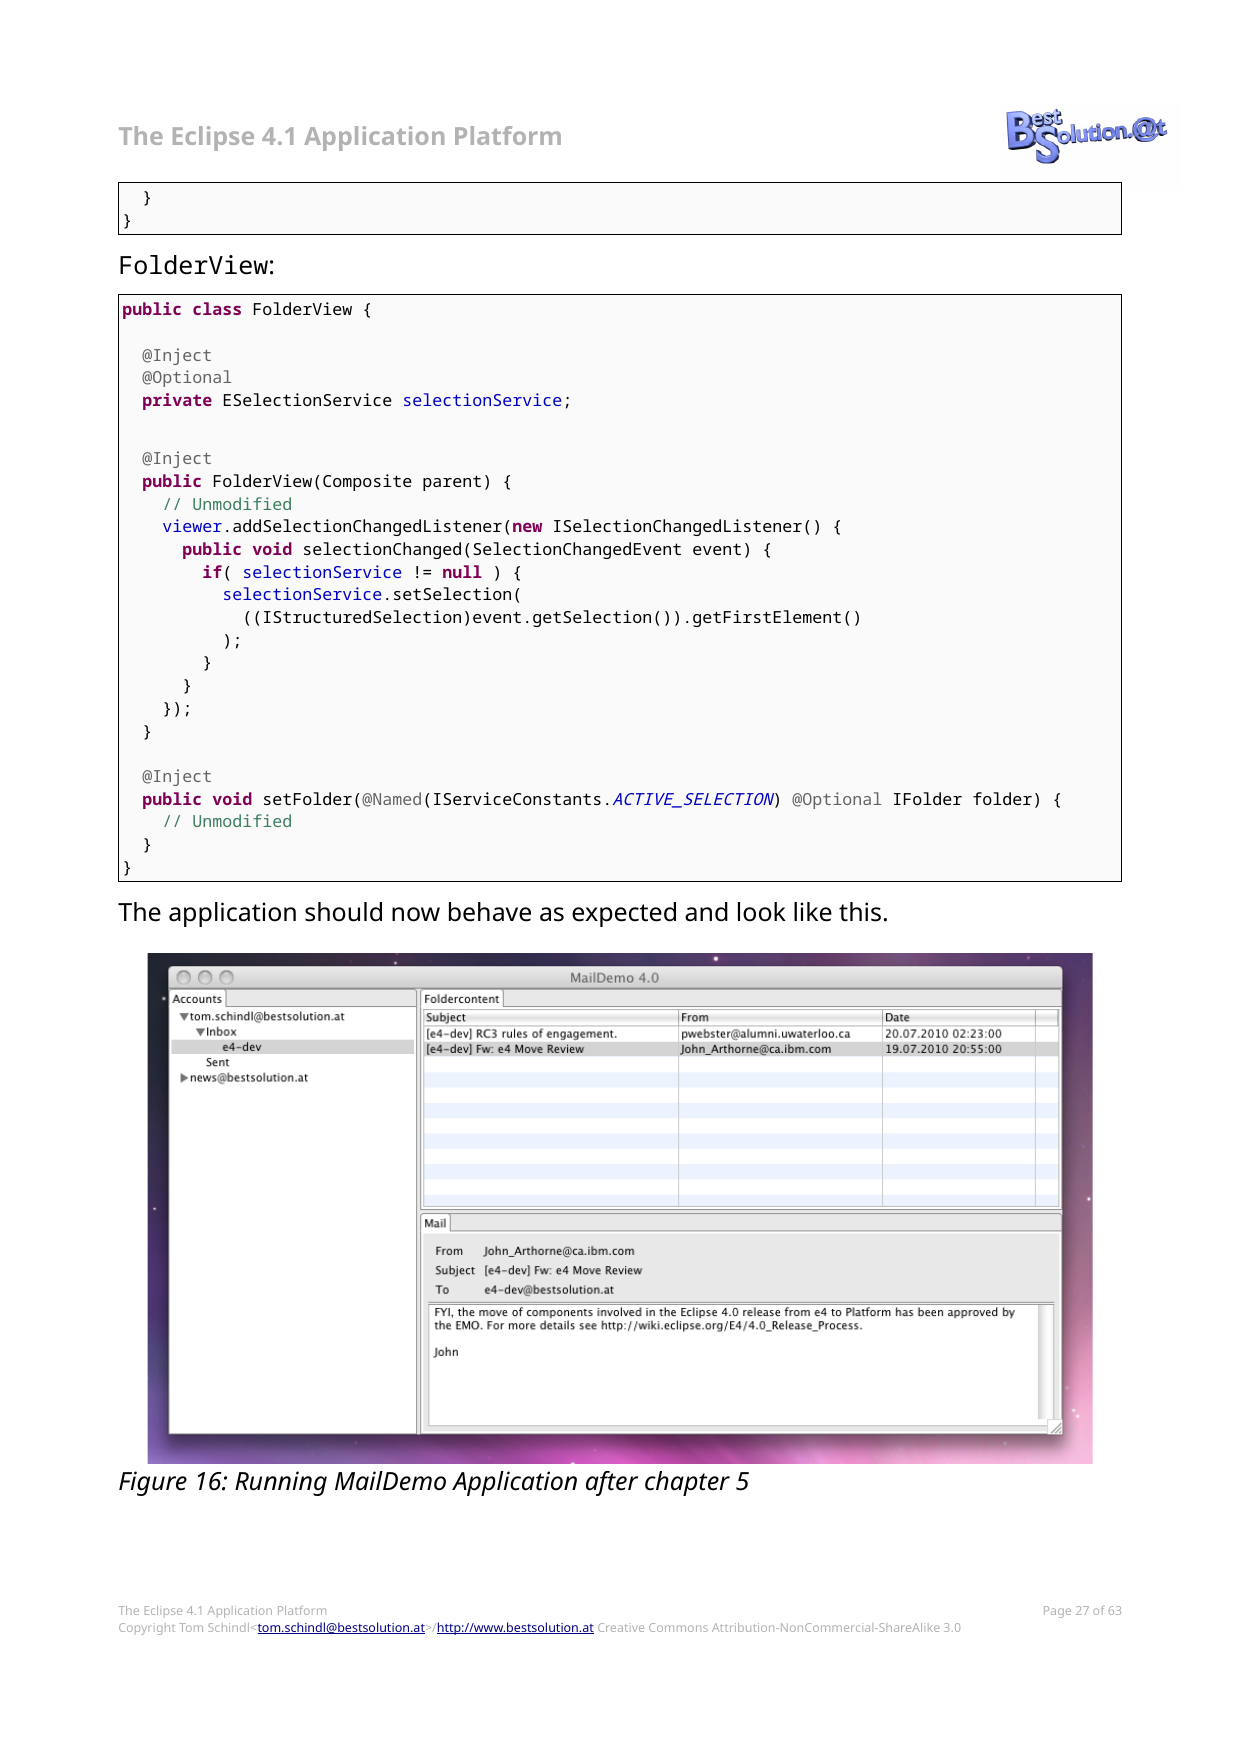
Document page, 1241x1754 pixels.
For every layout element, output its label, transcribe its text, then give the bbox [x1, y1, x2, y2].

text The application should now behave as expected and look like this. [118, 895, 1122, 929]
text public class FolderView { @Inject @Optional private ESelectionService selectionService; [119, 295, 1121, 412]
picture [147, 953, 1093, 1464]
text } } [119, 183, 1121, 234]
text @Inject public FolderView(Composite parent) { // Unmodified viewer.addSelectionChangedListener(new ISelectionChangedListener() { public void selectionChanged(SelectionChangedEvent event) { if( selectionService != null ) { selectionService.setSelection( ((IStructuredSelection)event.getSelection()).getFirstElement() ); } } }); } @Inject public void setFolder(@Named(IServiceConstants.ACTIVE_SELECTION) @Optional IFolder folder) { // Unmodified } } [119, 420, 1121, 881]
picture [1002, 101, 1181, 191]
text FolderView: [118, 247, 1122, 282]
text Figure 16: Running MailDemo Application after chapter 5 [118, 1464, 1122, 1497]
